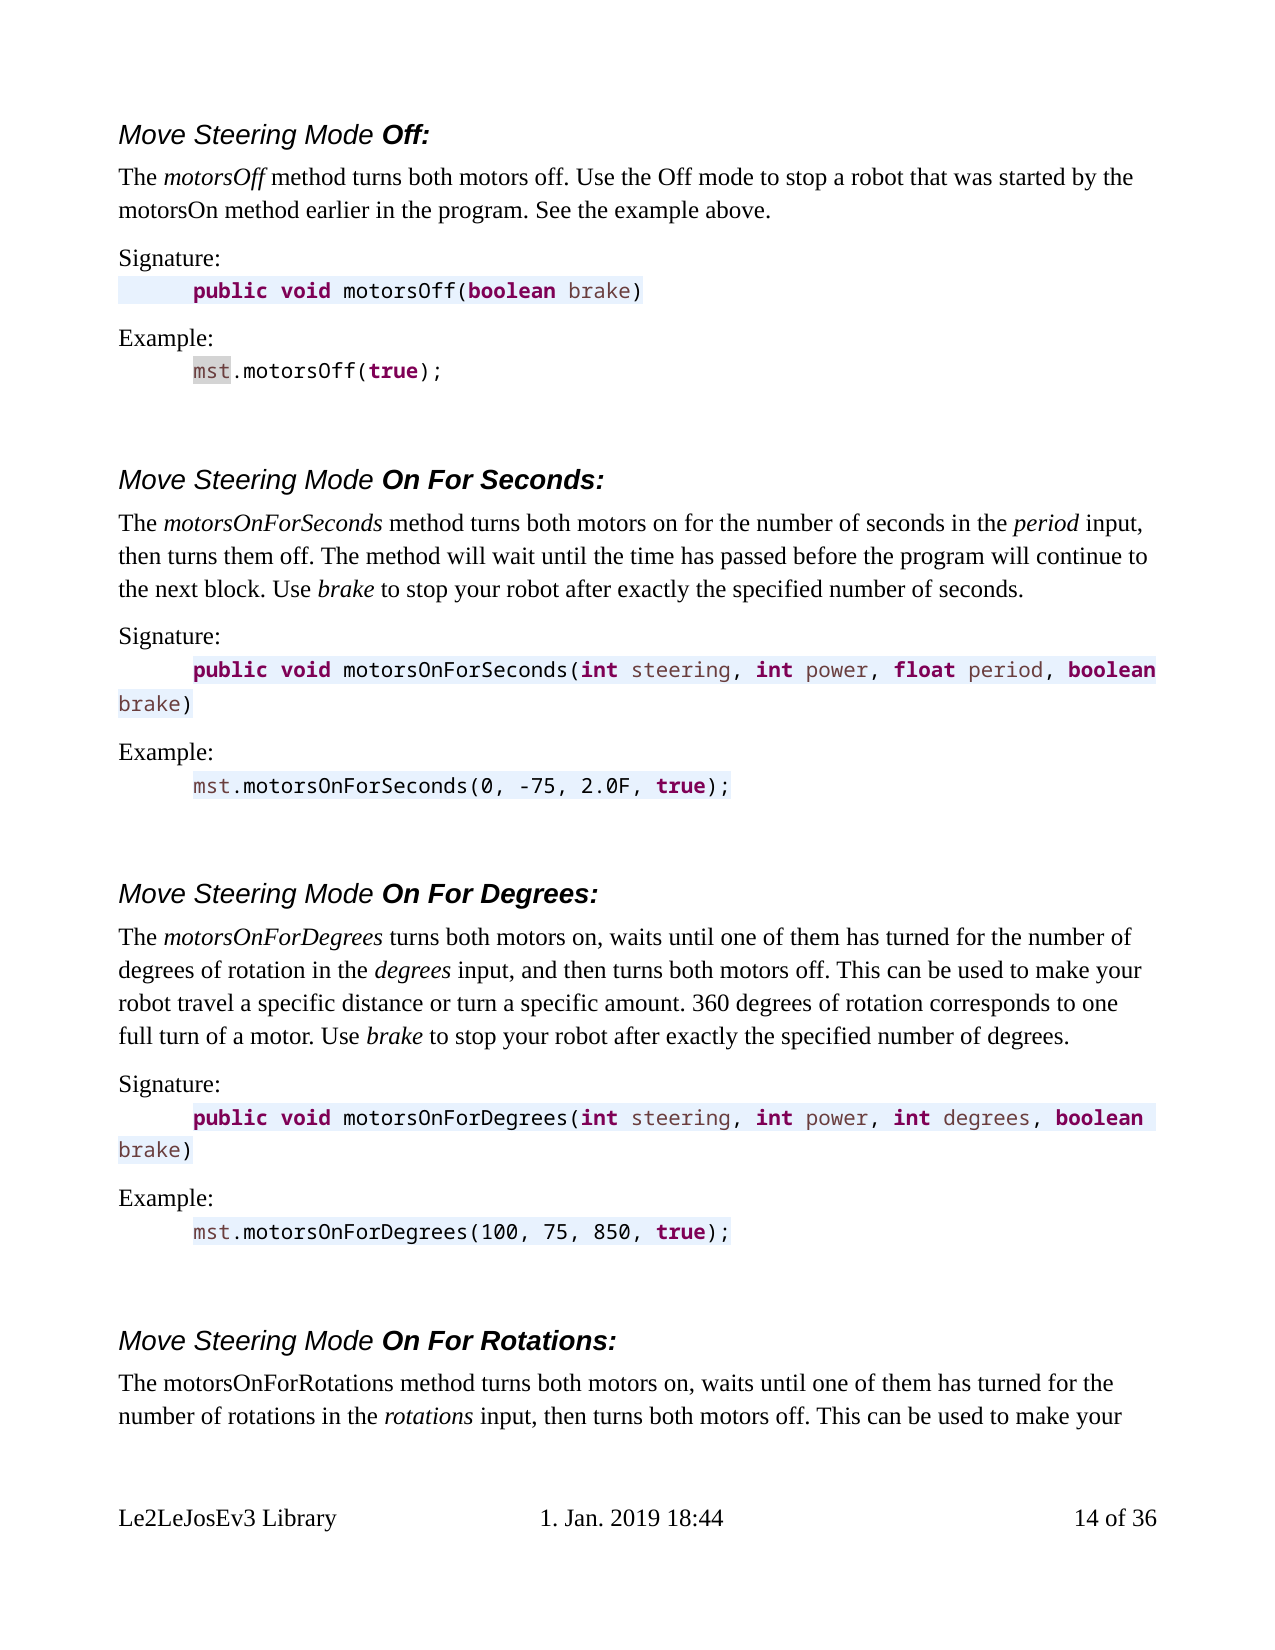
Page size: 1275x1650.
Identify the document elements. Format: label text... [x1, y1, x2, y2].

text Signature: public void motorsOff(boolean brake) [118, 243, 1157, 304]
text The motorsOff method turns both motors off. Use the Off mode to stop a robot that was started by the motorsOn method earlier in the program. See the example above. [118, 162, 1157, 224]
text The motorsOnForSeconds method turns both motors on for the number of seconds in the period input, then turns them off. The method will wait until the time has passed before the program will continue to the next block. Use brake to stop your robot after exactly the specified number of seconds. [118, 508, 1157, 603]
text The motorsOnForRotations method turns both motors on, waits until one of them has turned for the number of rotations in the rotations input, then turns both motors off. This can be used to make your [118, 1368, 1157, 1430]
subtitle Move Steering Mode On For Seconds: [118, 463, 1157, 495]
text Example: mst.motorsOnForDegrees(100, 75, 850, true); [118, 1183, 1157, 1245]
subtitle Move Steering Mode Off: [118, 118, 1157, 150]
text The motorsOnForDegrees turns both motors on, waits until one of them has turned for the number of degrees of rotation in the degrees input, and then turns both motors off. This can be used to make your robot travel a specific distance or turn a specific amount. 360 degrees of rotation corresponds to one full turn of a motor. Use brake to stop your robot after exactly the specified number of degrees. [118, 922, 1157, 1050]
subtitle Move Steering Mode On For Rotations: [118, 1324, 1157, 1356]
text Example: mst.motorsOnForSeconds(0, -75, 2.0F, true); [118, 737, 1157, 799]
text Signature: public void motorsOnForSeconds(int steering, int power, float period, boolean brake) [118, 621, 1157, 718]
text Example: mst.motorsOff(true); [118, 323, 1157, 384]
subtitle Move Steering Mode On For Degrees: [118, 878, 1157, 910]
text Signature: public void motorsOnForDegrees(int steering, int power, int degrees, boolean brake) [118, 1069, 1157, 1164]
